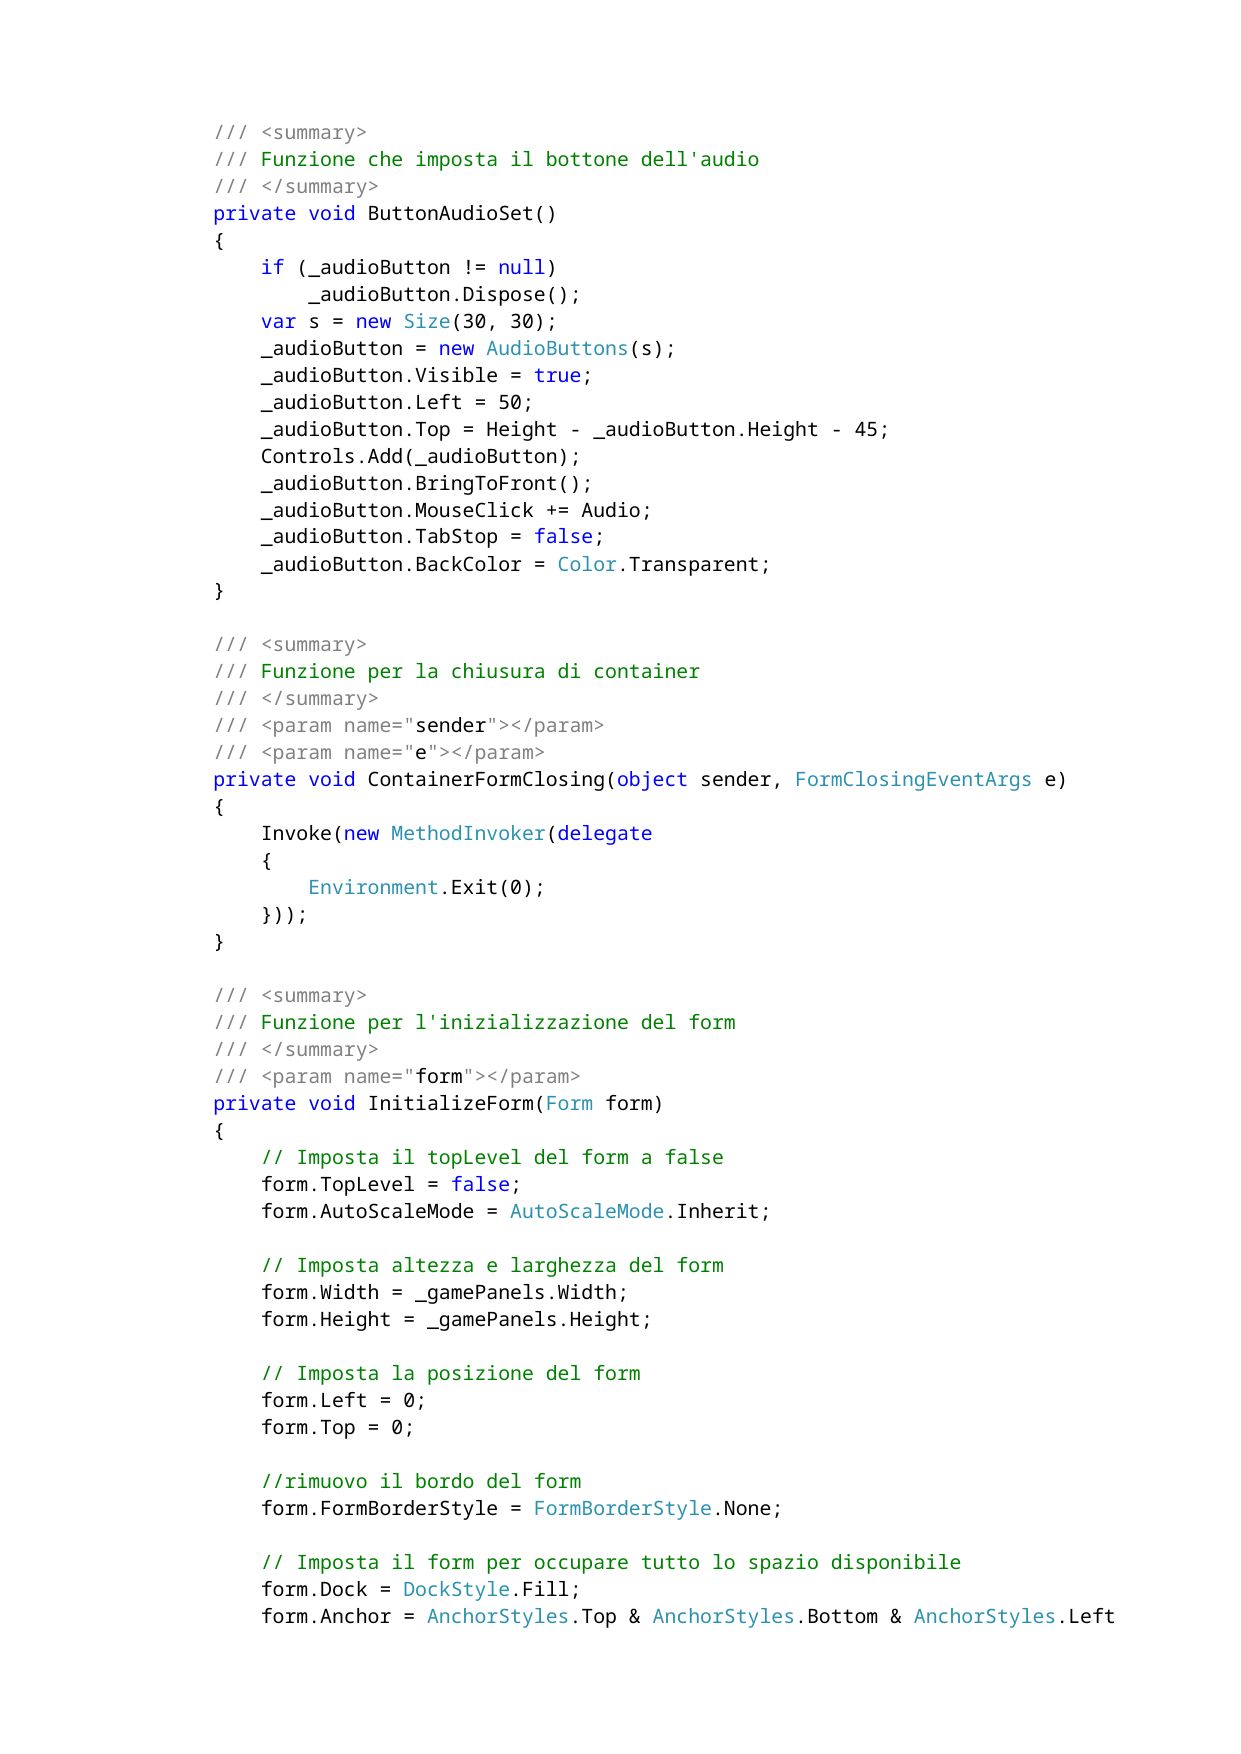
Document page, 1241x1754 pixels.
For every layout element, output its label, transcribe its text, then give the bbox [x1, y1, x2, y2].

text { [118, 1116, 1122, 1143]
text private void ContainerFormClosing(object sender, FormClosingEventArgs e) [118, 766, 1122, 793]
text _audioButton.BringToFront(); [118, 469, 1122, 496]
text private void ButtonAudioSet() [118, 199, 1122, 226]
text _audioButton.BackColor = Color.Transparent; [118, 550, 1122, 577]
text form.TopLevel = false; [118, 1170, 1122, 1197]
text form.Anchor = AnchorStyles.Top & AnchorStyles.Bottom & AnchorStyles.Left [118, 1602, 1122, 1629]
text form.Left = 0; [118, 1386, 1122, 1413]
text // Imposta la posizione del form [118, 1359, 1122, 1386]
text })); [118, 901, 1122, 927]
text _audioButton.MouseClick += Audio; [118, 496, 1122, 523]
text /// <param name="form"></param> [118, 1062, 1122, 1089]
text /// <summary> [118, 631, 1122, 658]
text /// Funzione per la chiusura di container [118, 658, 1122, 685]
text form.FormBorderStyle = FormBorderStyle.None; [118, 1494, 1122, 1521]
text _audioButton.Top = Height - _audioButton.Height - 45; [118, 415, 1122, 442]
text var s = new Size(30, 30); [118, 307, 1122, 334]
text /// <summary> [118, 118, 1122, 145]
text _audioButton.Visible = true; [118, 361, 1122, 388]
text _audioButton = new AudioButtons(s); [118, 334, 1122, 361]
text //rimuovo il bordo del form [118, 1467, 1122, 1494]
text /// Funzione per l'inizializzazione del form [118, 1008, 1122, 1035]
text form.Width = _gamePanels.Width; [118, 1278, 1122, 1305]
text _audioButton.Left = 50; [118, 388, 1122, 415]
text form.AutoScaleMode = AutoScaleMode.Inherit; [118, 1197, 1122, 1224]
text /// <param name="sender"></param> [118, 712, 1122, 739]
text form.Dock = DockStyle.Fill; [118, 1575, 1122, 1602]
text Environment.Exit(0); [118, 873, 1122, 901]
text if (_audioButton != null) [118, 253, 1122, 280]
text /// <param name="e"></param> [118, 739, 1122, 766]
text { [118, 793, 1122, 819]
text { [118, 226, 1122, 253]
text } [118, 577, 1122, 604]
text _audioButton.Dispose(); [118, 280, 1122, 307]
text /// </summary> [118, 172, 1122, 199]
text { [118, 847, 1122, 873]
text _audioButton.TabStop = false; [118, 523, 1122, 550]
text } [118, 927, 1122, 954]
text // Imposta il form per occupare tutto lo spazio disponibile [118, 1548, 1122, 1575]
text /// <summary> [118, 981, 1122, 1008]
text Invoke(new MethodInvoker(delegate [118, 819, 1122, 847]
text Controls.Add(_audioButton); [118, 442, 1122, 469]
text /// </summary> [118, 685, 1122, 712]
text form.Height = _gamePanels.Height; [118, 1305, 1122, 1332]
text // Imposta il topLevel del form a false [118, 1143, 1122, 1170]
text private void InitializeForm(Form form) [118, 1089, 1122, 1116]
text /// </summary> [118, 1035, 1122, 1062]
text // Imposta altezza e larghezza del form [118, 1251, 1122, 1278]
text form.Top = 0; [118, 1413, 1122, 1440]
text /// Funzione che imposta il bottone dell'audio [118, 145, 1122, 172]
